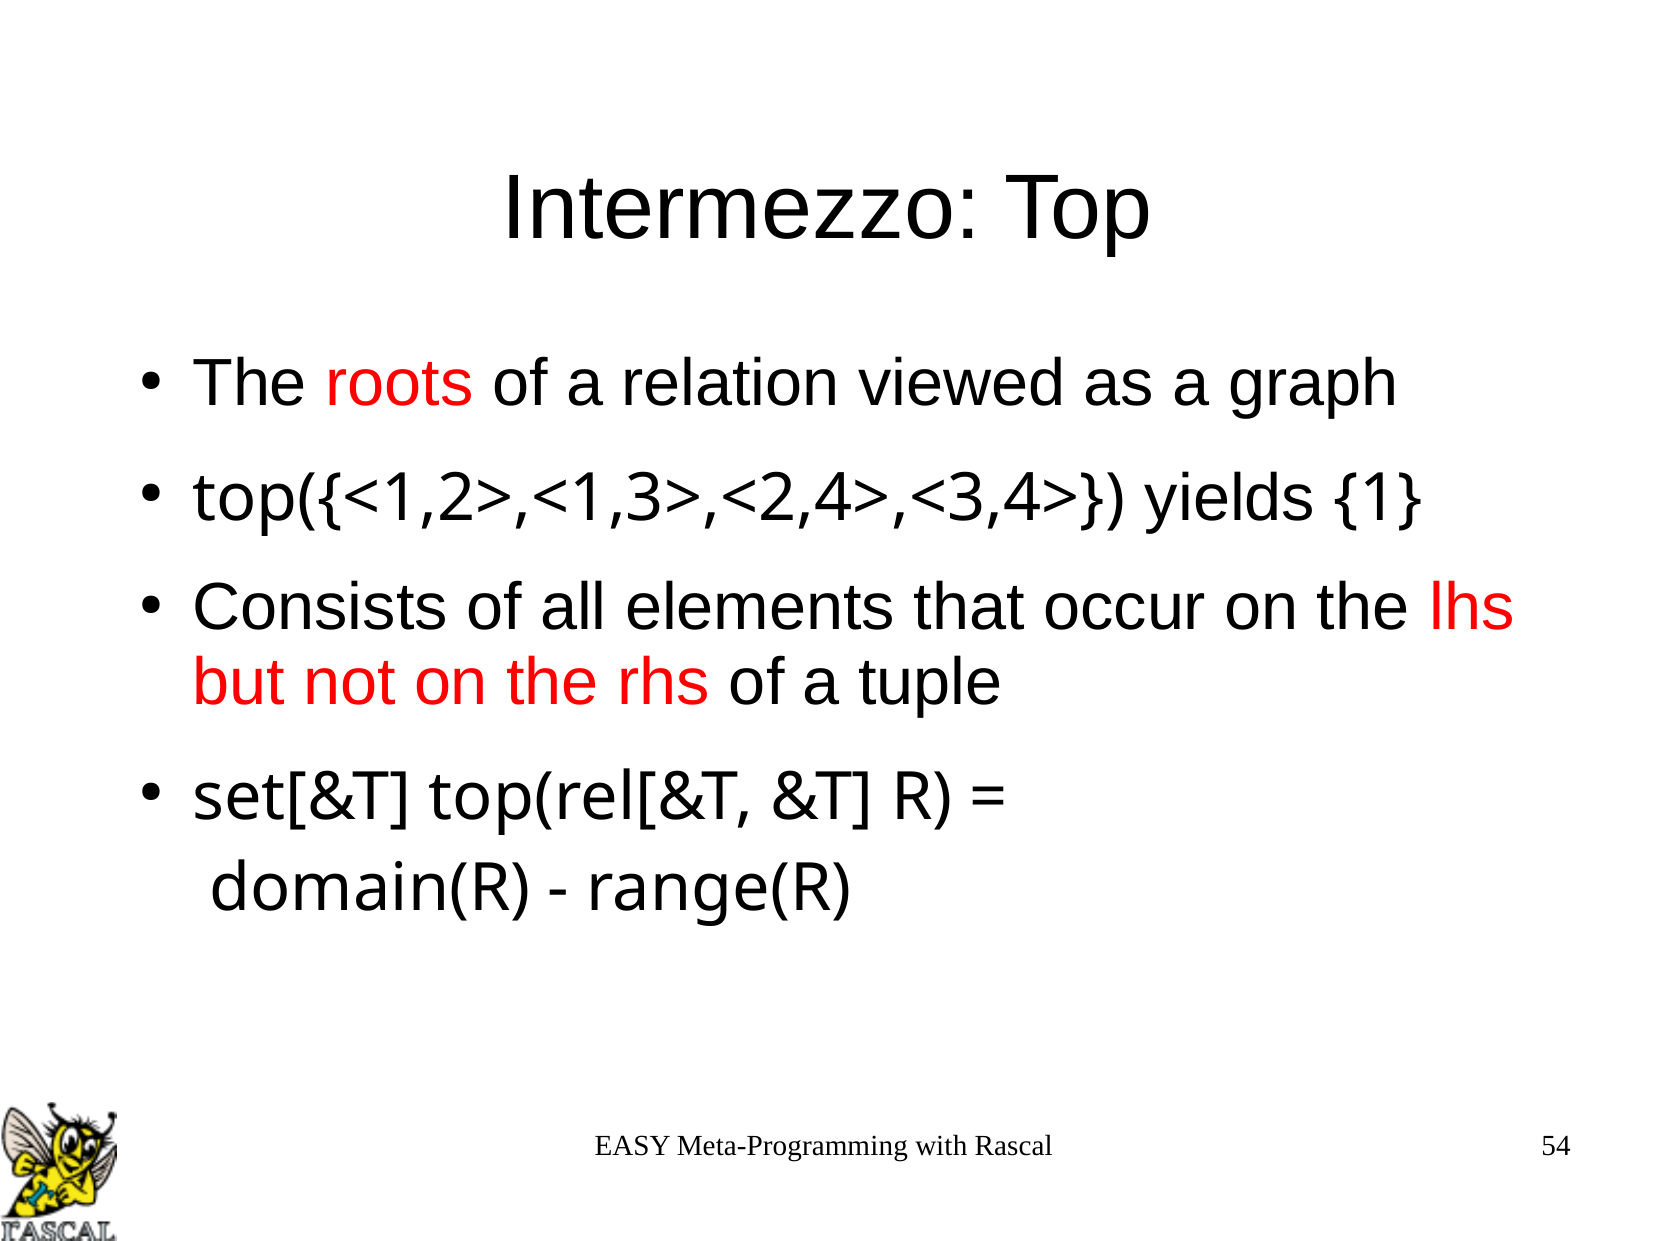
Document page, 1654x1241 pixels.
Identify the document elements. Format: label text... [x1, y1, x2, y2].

title Intermezzo: Top [121, 102, 1534, 311]
list The roots of a relation viewed as a graph top({<1,2>,<1,3>,<2,4>,<3,4>}) yields {1} Consists of all elements that occur on the lhs but not on the rhs of a tuple set[&T] top(rel[&T, &T] R) = domain(R) - range(R) [121, 344, 1534, 1127]
picture [0, 1102, 117, 1241]
